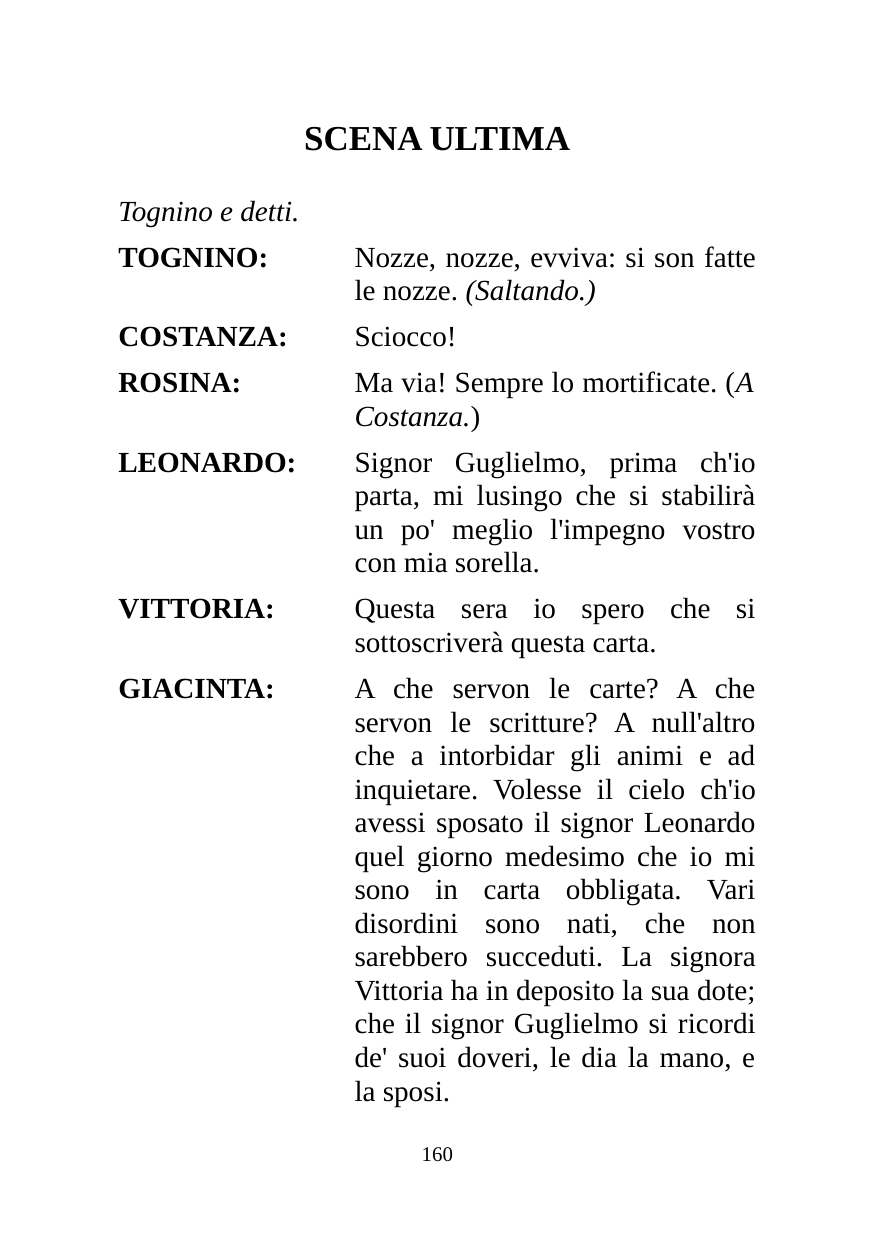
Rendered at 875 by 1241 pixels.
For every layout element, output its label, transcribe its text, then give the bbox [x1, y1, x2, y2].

text Tognino e detti. [118, 194, 756, 227]
text GIACINTA: A che servon le carte? A che servon le scritture? A null'altro che a intorbidar gli animi e ad inquietare. Volesse il cielo ch'io avessi sposato il signor Leonardo quel giorno medesimo che io mi sono in carta obbligata. Vari disordini sono nati, che non sarebbero succeduti. La signora Vittoria ha in deposito la sua dote; che il signor Guglielmo si ricordi de' suoi doveri, le dia la mano, e la sposi. [118, 671, 756, 1107]
text COSTANZA: Sciocco! [118, 319, 756, 353]
text VITTORIA: Questa sera io spero che si sottoscriverà questa carta. [118, 592, 756, 659]
subtitle SCENA ULTIMA [118, 118, 756, 158]
text TOGNINO: Nozze, nozze, evviva: si son fatte le nozze. (Saltando.) [118, 240, 756, 307]
text LEONARDO: Signor Guglielmo, prima ch'io parta, mi lusingo che si stabilirà un po' meglio l'impegno vostro con mia sorella. [118, 445, 756, 579]
text ROSINA: Ma via! Sempre lo mortificate. (A Costanza.) [118, 365, 756, 432]
